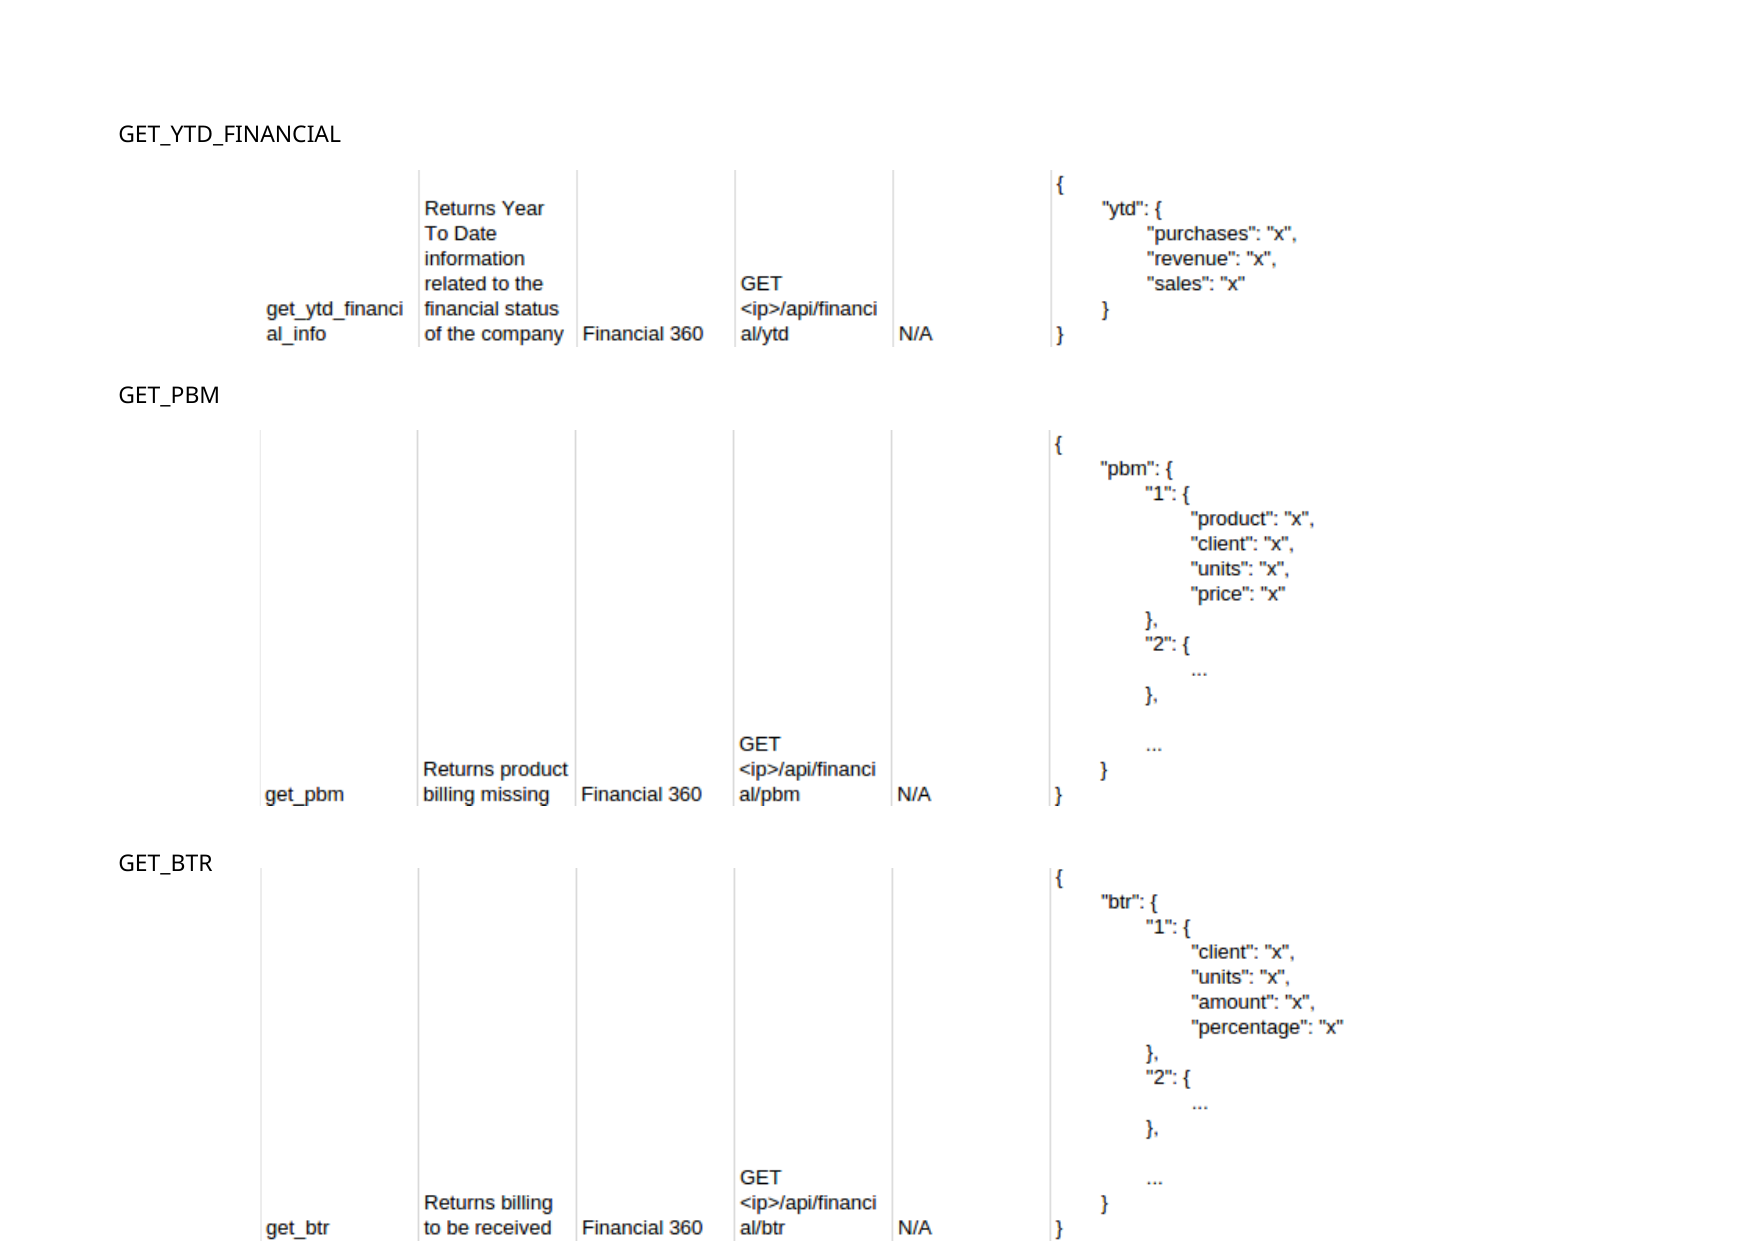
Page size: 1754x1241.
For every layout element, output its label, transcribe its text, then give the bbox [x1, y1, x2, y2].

text GET_YTD_FINANCIAL [118, 118, 1636, 149]
picture [259, 430, 1495, 806]
text GET_PBM [118, 378, 1636, 410]
picture [262, 170, 1492, 347]
text GET_BTR [118, 847, 1636, 878]
picture [260, 868, 1494, 1241]
